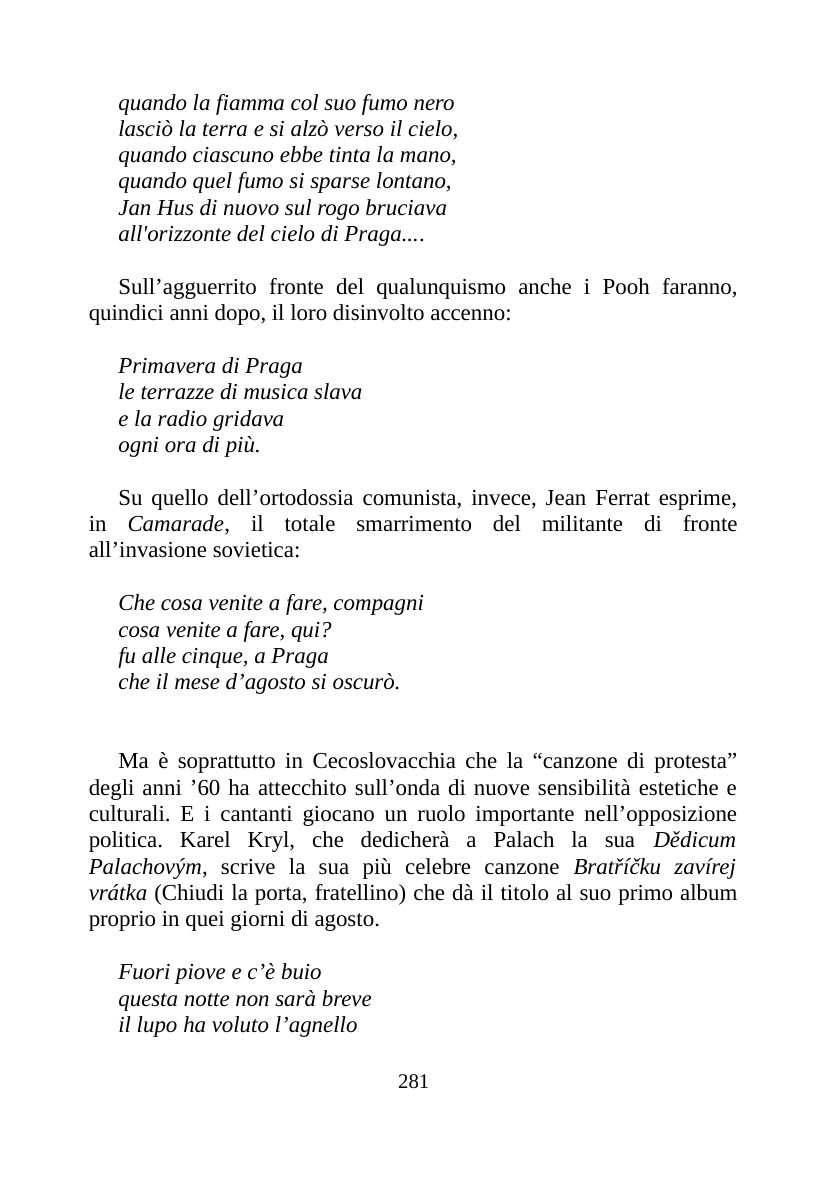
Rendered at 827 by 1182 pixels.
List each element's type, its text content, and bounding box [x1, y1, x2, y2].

text Che cosa venite a fare, compagni [88, 589, 738, 616]
text le terrazze di musica slava [88, 378, 738, 405]
text Fuori piove e c’è buio [88, 958, 738, 984]
text il lupo ha voluto l’agnello [88, 1011, 738, 1037]
text e la radio gridava [88, 405, 738, 431]
text cosa venite a fare, qui? [88, 616, 738, 642]
text fu alle cinque, a Praga [88, 642, 738, 668]
text quando la fiamma col suo fumo nero [88, 88, 738, 115]
text all'orizzonte del cielo di Praga.... [88, 220, 738, 247]
text Ma è soprattutto in Cecoslovacchia che la “canzone di protesta” degli anni ’60 ha attecchito sull’onda di nuove sensibilità estetiche e culturali. E i cantanti giocano un ruolo importante nell’opposizione politica. Karel Kryl, che dedicherà a Palach la sua Dědicum Palachovým, scrive la sua più celebre canzone Bratříčku zavírej vrátka (Chiudi la porta, fratellino) che dà il titolo al suo primo album proprio in quei giorni di agosto. [88, 747, 738, 932]
text che il mese d’agosto si oscurò. [88, 668, 738, 695]
text lasciò la terra e si alzò verso il cielo, [88, 115, 738, 141]
text Jan Hus di nuovo sul rogo bruciava [88, 194, 738, 220]
text quando quel fumo si sparse lontano, [88, 168, 738, 194]
text Sull’agguerrito fronte del qualunquismo anche i Pooh faranno, quindici anni dopo, il loro disinvolto accenno: [88, 273, 738, 326]
text Primavera di Praga [88, 352, 738, 378]
text questa notte non sarà breve [88, 984, 738, 1011]
text quando ciascuno ebbe tinta la mano, [88, 141, 738, 168]
text ogni ora di più. [88, 431, 738, 457]
text Su quello dell’ortodossia comunista, invece, Jean Ferrat esprime, in Camarade, il totale smarrimento del militante di fronte all’invasione sovietica: [88, 484, 738, 563]
